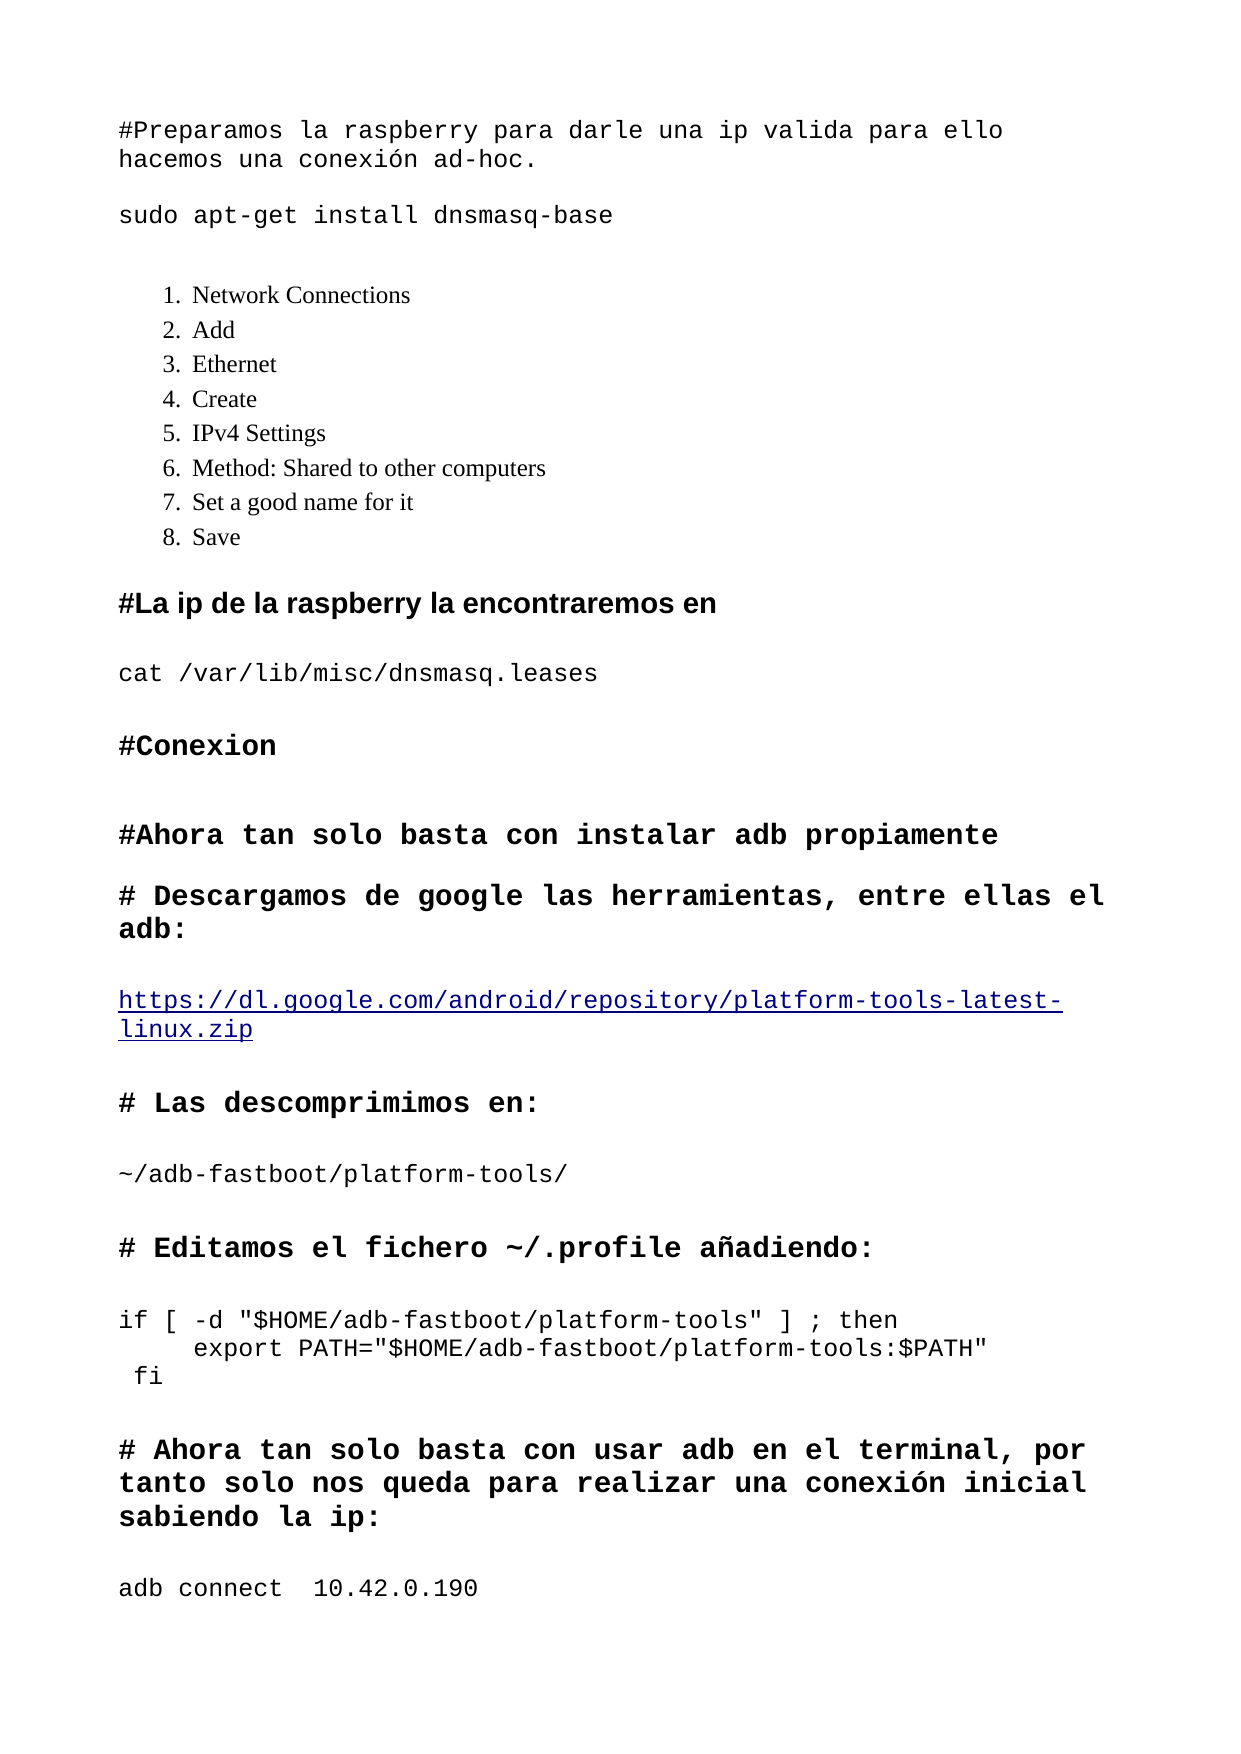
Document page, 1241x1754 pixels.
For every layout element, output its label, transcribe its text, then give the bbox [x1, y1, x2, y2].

list Method: Shared to other computers [162, 453, 1122, 482]
text export PATH="$HOME/adb-fastboot/platform-tools:$PATH" [118, 1336, 1122, 1364]
list Network Connections [162, 281, 1122, 309]
subtitle #La ip de la raspberry la encontraremos en [118, 586, 1122, 619]
text ~/adb-fastboot/platform-tools/ [118, 1162, 1122, 1190]
subtitle # Editamos el fichero ~/.profile añadiendo: [118, 1233, 1122, 1266]
subtitle #Conexion [118, 731, 1122, 765]
text sudo apt-get install dnsmasq-base [118, 203, 1122, 231]
subtitle # Descargamos de google las herramientas, entre ellas el adb: [118, 881, 1122, 947]
text https://dl.google.com/android/repository/platform-tools-latest-linux.zip [118, 988, 1122, 1045]
text if [ -d "$HOME/adb-fastboot/platform-tools" ] ; then [118, 1307, 1122, 1336]
text adb connect 10.42.0.190 [118, 1576, 1122, 1604]
text cat /var/lib/misc/dnsmasq.leases [118, 660, 1122, 688]
text #Preparamos la raspberry para darle una ip valida para ello hacemos una conexión ad-hoc. [118, 118, 1122, 175]
list Set a good name for it [162, 487, 1122, 516]
list Ethernet [162, 349, 1122, 378]
list Create [162, 384, 1122, 413]
list Save [162, 522, 1122, 551]
subtitle #Ahora tan solo basta con instalar adb propiamente [118, 820, 1122, 853]
list Add [162, 315, 1122, 344]
text fi [118, 1364, 1122, 1392]
list IPv4 Settings [162, 418, 1122, 447]
subtitle # Las descomprimimos en: [118, 1088, 1122, 1121]
subtitle # Ahora tan solo basta con usar adb en el terminal, por tanto solo nos queda para realizar una conexión inicial sabiendo la ip: [118, 1435, 1122, 1535]
